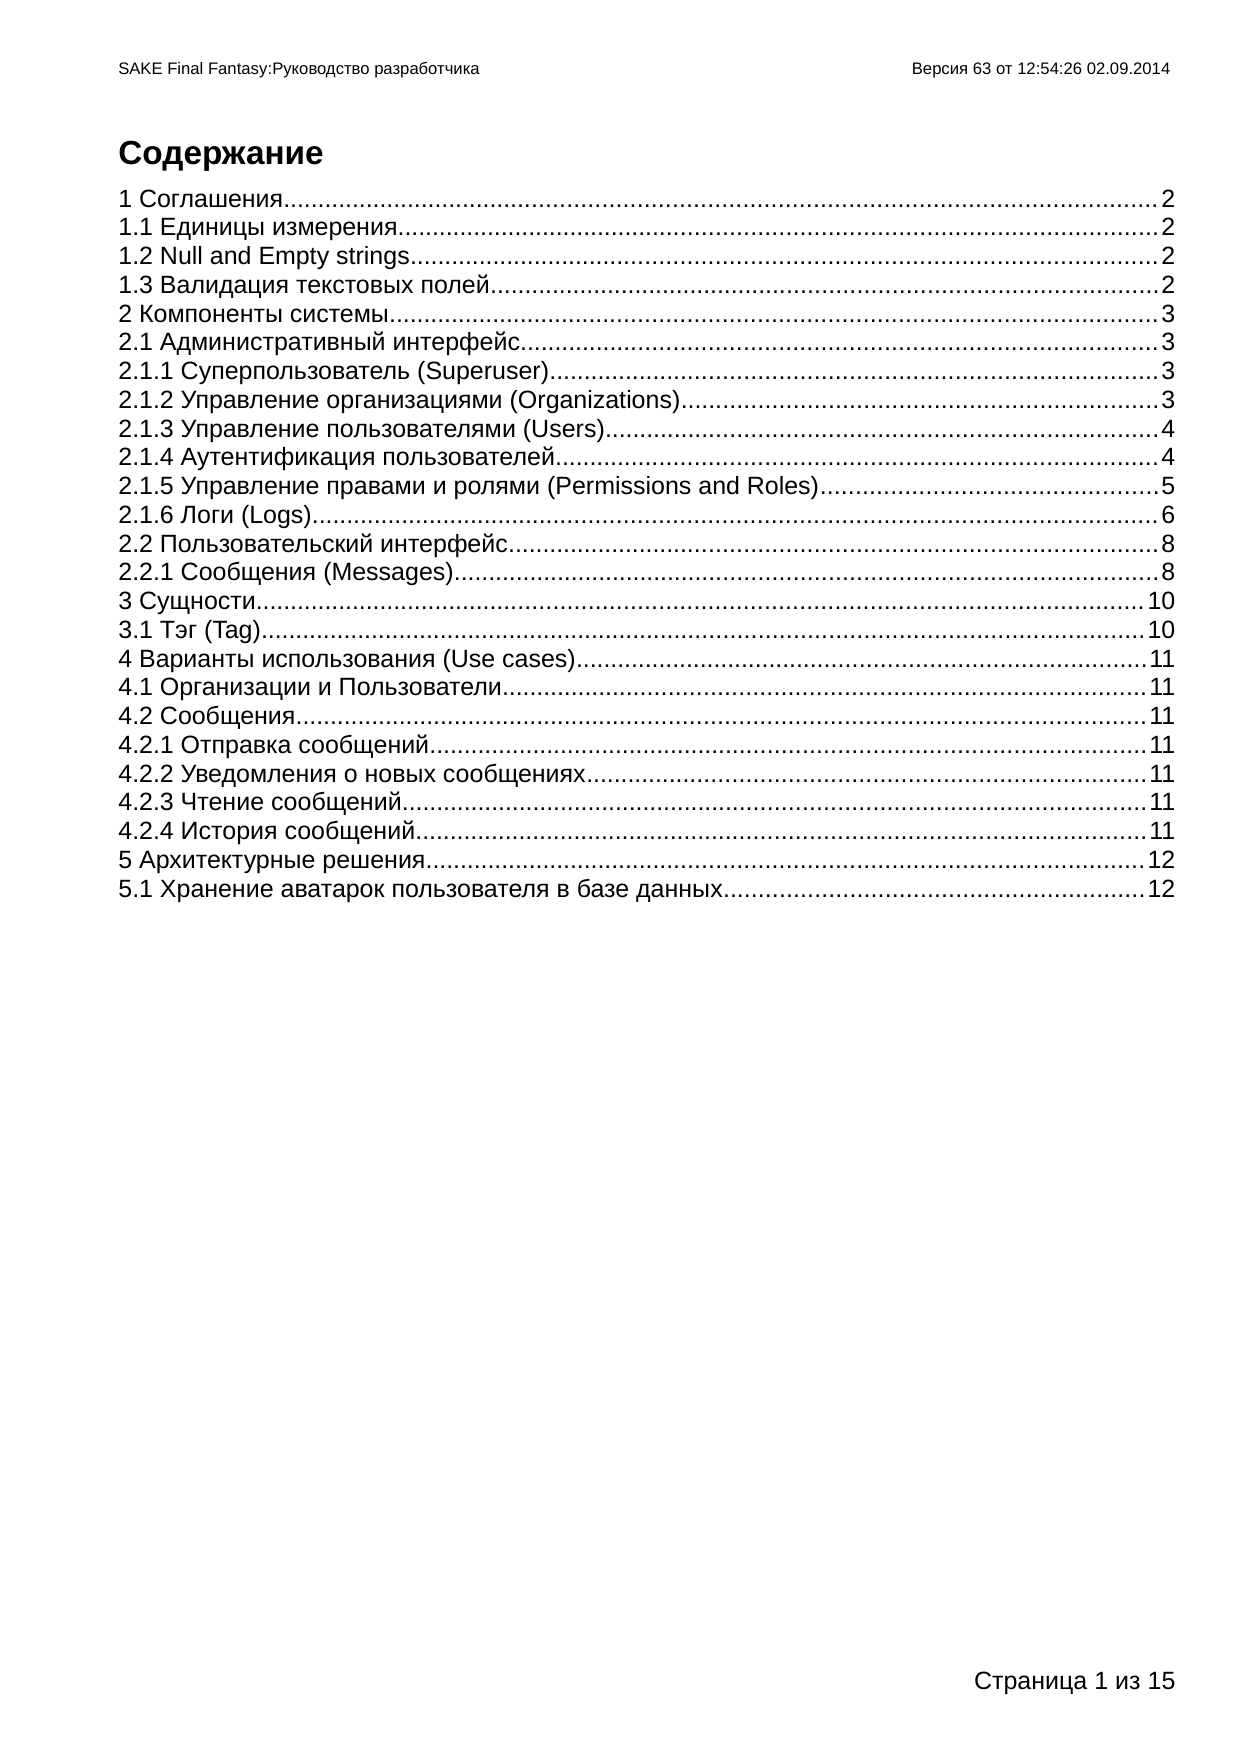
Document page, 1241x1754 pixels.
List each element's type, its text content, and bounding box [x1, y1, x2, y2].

text 1 Соглашения 2 [118, 184, 1175, 212]
text 4.1 Организации и Пользователи 11 [118, 672, 1175, 701]
text 5 Архитектурные решения 12 [118, 845, 1175, 874]
text 2.2.1 Сообщения (Messages) 8 [118, 557, 1175, 586]
text 3.1 Тэг (Tag) 10 [118, 615, 1175, 644]
text 4.2 Сообщения 11 [118, 701, 1175, 730]
text 2.1.1 Суперпользователь (Superuser) 3 [118, 356, 1175, 385]
text 4.2.2 Уведомления о новых сообщениях 11 [118, 759, 1175, 787]
text 5.1 Хранение аватарок пользователя в базе данных 12 [118, 874, 1175, 902]
text 1.1 Единицы измерения 2 [118, 212, 1175, 241]
text 1.3 Валидация текстовых полей 2 [118, 270, 1175, 299]
text 4 Варианты использования (Use cases) 11 [118, 644, 1175, 672]
text 4.2.3 Чтение сообщений 11 [118, 787, 1175, 816]
text 2.2 Пользовательский интерфейс 8 [118, 529, 1175, 557]
text 2.1 Административный интерфейс 3 [118, 327, 1175, 356]
text 2.1.2 Управление организациями (Organizations) 3 [118, 385, 1175, 414]
text 2.1.6 Логи (Logs) 6 [118, 500, 1175, 529]
subtitle Содержание [118, 133, 1175, 171]
text 1.2 Null and Empty strings 2 [118, 241, 1175, 270]
text 2.1.4 Аутентификация пользователей 4 [118, 442, 1175, 471]
text 3 Сущности 10 [118, 586, 1175, 615]
text 4.2.4 История сообщений 11 [118, 816, 1175, 845]
text 2 Компоненты системы 3 [118, 299, 1175, 327]
text 2.1.3 Управление пользователями (Users) 4 [118, 414, 1175, 442]
text 2.1.5 Управление правами и ролями (Permissions and Roles) 5 [118, 471, 1175, 500]
text 4.2.1 Отправка сообщений 11 [118, 730, 1175, 759]
